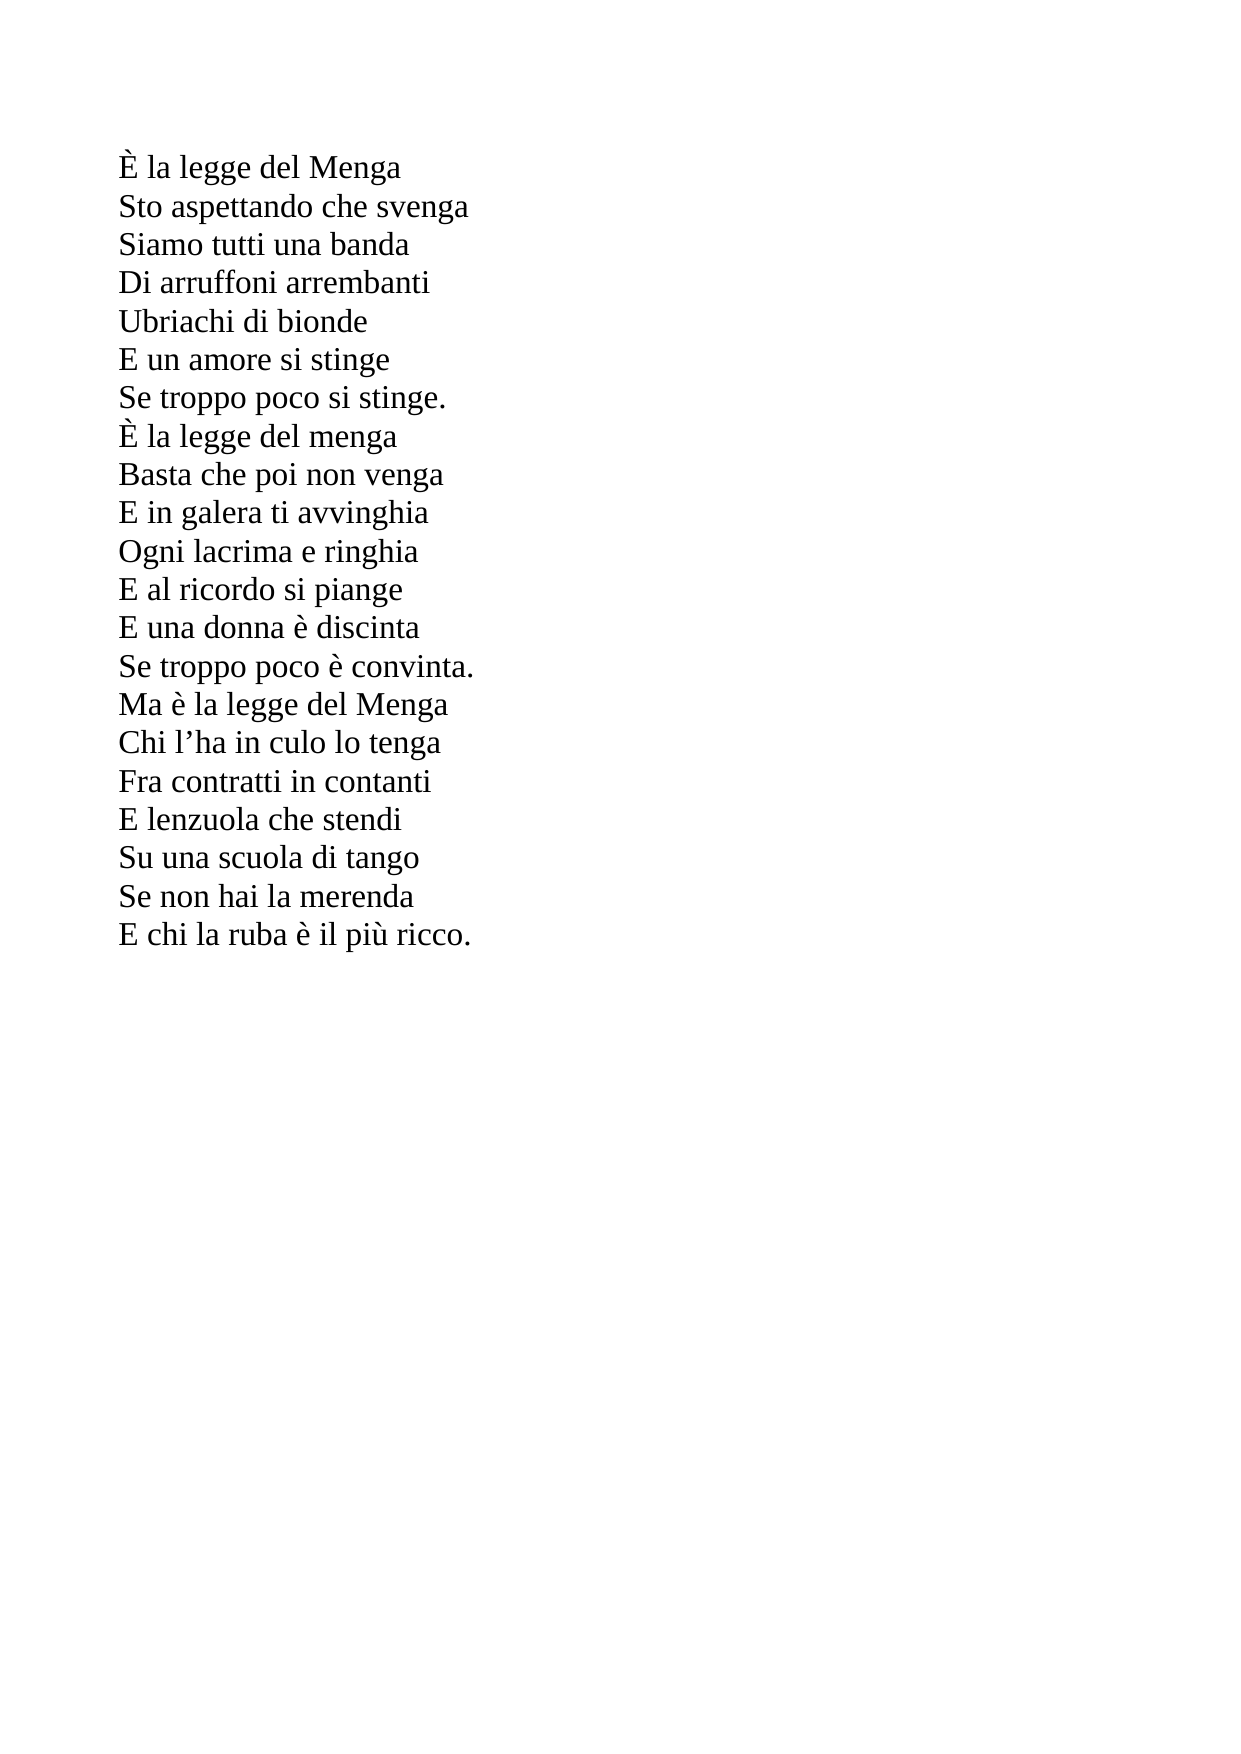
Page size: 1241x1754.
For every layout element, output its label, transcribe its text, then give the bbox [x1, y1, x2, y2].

text È la legge del menga [118, 416, 1122, 454]
text Su una scuola di tango [118, 838, 1122, 876]
text E un amore si stinge [118, 339, 1122, 378]
text E lenzuola che stendi [118, 799, 1122, 838]
text E una donna è discinta [118, 608, 1122, 646]
text Ma è la legge del Menga [118, 684, 1122, 723]
text Sto aspettando che svenga [118, 186, 1122, 224]
text Di arruffoni arrembanti [118, 263, 1122, 301]
text E chi la ruba è il più ricco. [118, 914, 1122, 953]
text Siamo tutti una banda [118, 224, 1122, 263]
text Se non hai la merenda [118, 876, 1122, 914]
text Se troppo poco si stinge. [118, 378, 1122, 416]
text Fra contratti in contanti [118, 761, 1122, 799]
text Chi l’ha in culo lo tenga [118, 723, 1122, 761]
text E al ricordo si piange [118, 569, 1122, 608]
text Basta che poi non venga [118, 454, 1122, 493]
text E in galera ti avvinghia [118, 493, 1122, 531]
text È la legge del Menga [118, 148, 1122, 186]
text Se troppo poco è convinta. [118, 646, 1122, 684]
text Ubriachi di bionde [118, 301, 1122, 339]
text Ogni lacrima e ringhia [118, 531, 1122, 569]
